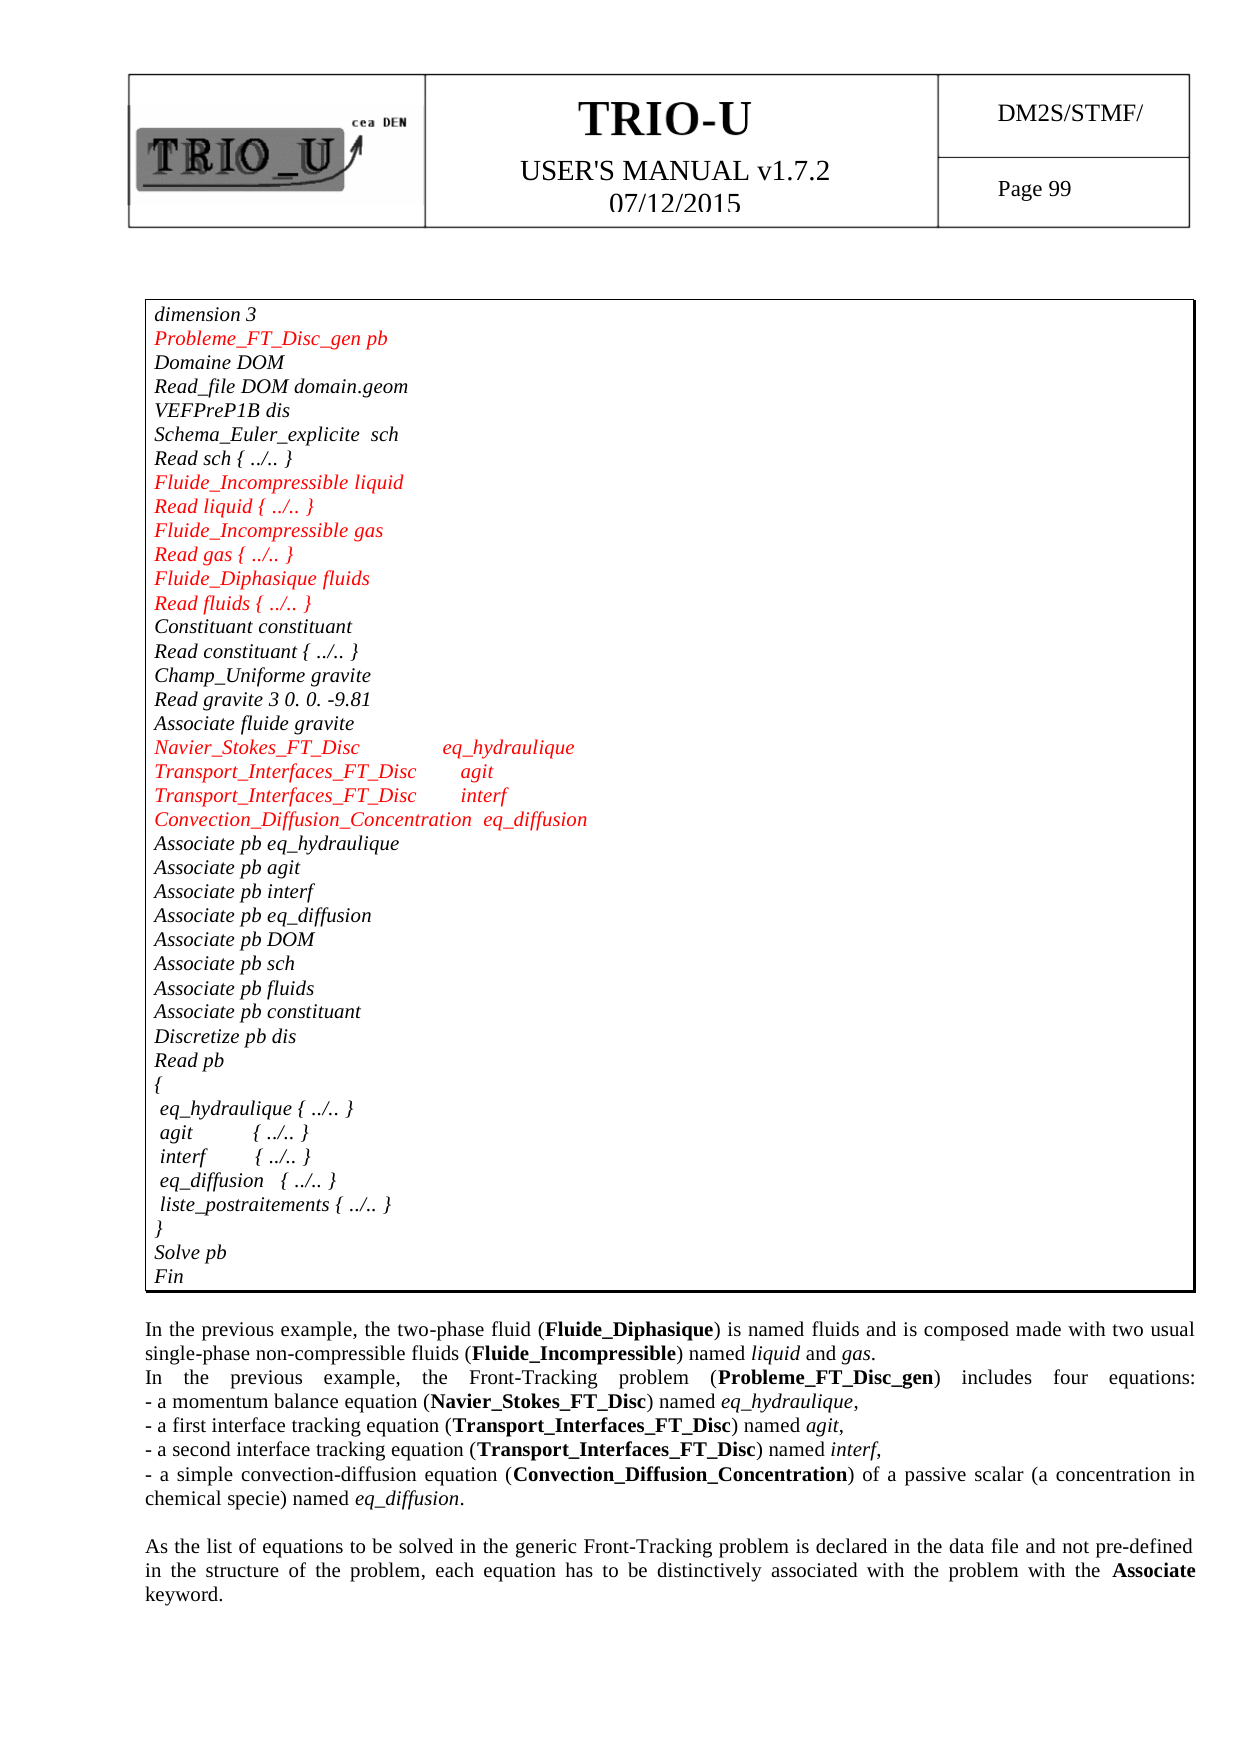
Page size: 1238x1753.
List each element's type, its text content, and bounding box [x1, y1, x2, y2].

text Associate pb constituant [146, 996, 1193, 1020]
text eq_hydraulique { ../.. } [146, 1092, 1193, 1117]
text interf { ../.. } [146, 1141, 1193, 1165]
text Champ_Uniforme gravite [146, 659, 1193, 683]
text In the previous example, the two‑phase fluid (Fluide_Diphasique) is named fluids and is composed made with two usual single‑phase non‑compressible fluids (Fluide_Incompressible) named liquid and gas. [145, 1317, 1196, 1365]
text dimension 3 [146, 300, 1193, 322]
text Read constituant { ../.. } [146, 635, 1193, 659]
text Convection_Diffusion_Concentration eq_diffusion [146, 804, 1193, 828]
text Navier_Stokes_FT_Disc eq_hydraulique [146, 732, 1193, 756]
text Associate pb eq_diffusion [146, 900, 1193, 924]
text Read gravite 3 0. 0. -9.81 [146, 683, 1193, 707]
text Probleme_FT_Disc_gen pb [146, 322, 1193, 347]
text Read liquid { ../.. } [146, 491, 1193, 515]
text Read sch { ../.. } [146, 443, 1193, 467]
text Domaine DOM [146, 347, 1193, 371]
text liste_postraitements { ../.. } [146, 1189, 1193, 1213]
text Associate pb DOM [146, 924, 1193, 948]
text Fin [146, 1261, 1193, 1290]
text VEFPreP1B dis [146, 395, 1193, 419]
text Read fluids { ../.. } [146, 587, 1193, 611]
text Schema_Euler_explicite sch [146, 419, 1193, 443]
text Read gas { ../.. } [146, 539, 1193, 563]
text eq_diffusion { ../.. } [146, 1165, 1193, 1189]
text Read_file DOM domain.geom [146, 371, 1193, 395]
text Associate pb fluids [146, 972, 1193, 996]
text Transport_Interfaces_FT_Disc interf [146, 780, 1193, 804]
text Fluide_Incompressible gas [146, 515, 1193, 539]
text Fluide_Diphasique fluids [146, 563, 1193, 587]
text Solve pb [146, 1237, 1193, 1261]
text Transport_Interfaces_FT_Disc agit [146, 756, 1193, 780]
text Read pb [146, 1044, 1193, 1068]
text } [146, 1213, 1193, 1237]
text Associate fluide gravite [146, 707, 1193, 732]
text Discretize pb dis [146, 1020, 1193, 1044]
text Fluide_Incompressible liquid [146, 467, 1193, 491]
text Associate pb eq_hydraulique [146, 828, 1193, 852]
text Associate pb interf [146, 876, 1193, 900]
text As the list of equations to be solved in the generic Front-Tracking problem is declared in the data file and not pre-defined in the structure of the problem, each equation has to be distinctively associated with the problem with the Associate keyword. [145, 1533, 1196, 1606]
text Constituant constituant [146, 611, 1193, 635]
text In the previous example, the Front-Tracking problem (Probleme_FT_Disc_gen) includes four equations: - a momentum balance equation (Navier_Stokes_FT_Disc) named eq_hydraulique, - a first interface tracking equation (Transport_Interfaces_FT_Disc) named agit, - a second interface tracking equation (Transport_Interfaces_FT_Disc) named interf, - a simple convection-diffusion equation (Convection_Diffusion_Concentration) of a passive scalar (a concentration in chemical specie) named eq_diffusion. [145, 1365, 1196, 1509]
text Associate pb sch [146, 948, 1193, 972]
text agit { ../.. } [146, 1117, 1193, 1141]
text Associate pb agit [146, 852, 1193, 876]
text { [146, 1068, 1193, 1092]
